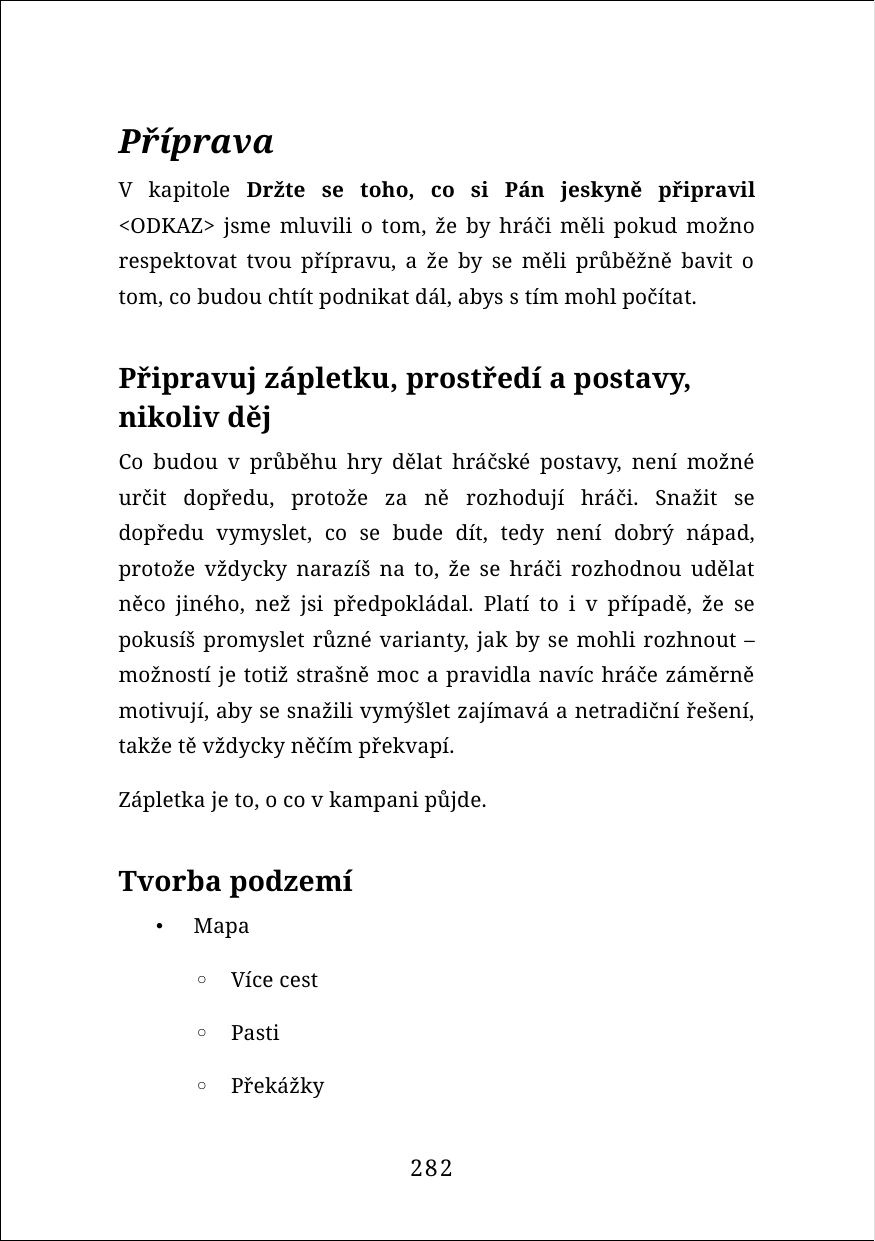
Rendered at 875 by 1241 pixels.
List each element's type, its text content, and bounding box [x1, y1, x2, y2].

text Co budou v průběhu hry dělat hráčské postavy, není možné určit dopředu, protože za ně rozhodují hráči. Snažit se dopředu vymyslet, co se bude dít, tedy není dobrý nápad, protože vždycky narazíš na to, že se hráči rozhodnou udělat něco jiného, než jsi předpokládal. Platí to i v případě, že se pokusíš promyslet různé varianty, jak by se mohli rozhnout – možností je totiž strašně moc a pravidla navíc hráče záměrně motivují, aby se snažili vymýšlet zajímavá a netradiční řešení, takže tě vždycky něčím překvapí. [118, 447, 756, 760]
list Více cest [193, 965, 756, 993]
list Pasti [193, 1018, 756, 1047]
text Zápletka je to, o co v kampani půjde. [118, 785, 756, 813]
subtitle Příprava [118, 118, 756, 164]
subtitle Připravuj zápletku, prostředí a postavy, nikoliv děj [118, 359, 756, 436]
text V kapitole Držte se toho, co si Pán jeskyně připravil <ODKAZ> jsme mluvili o tom, že by hráči měli pokud možno respektovat tvou přípravu, a že by se měli průběžně bavit o tom, co budou chtít podnikat dál, abys s tím mohl počítat. [118, 175, 756, 310]
subtitle Tvorba podzemí [118, 862, 756, 900]
list Mapa [156, 912, 756, 940]
list Překážky [193, 1071, 756, 1100]
